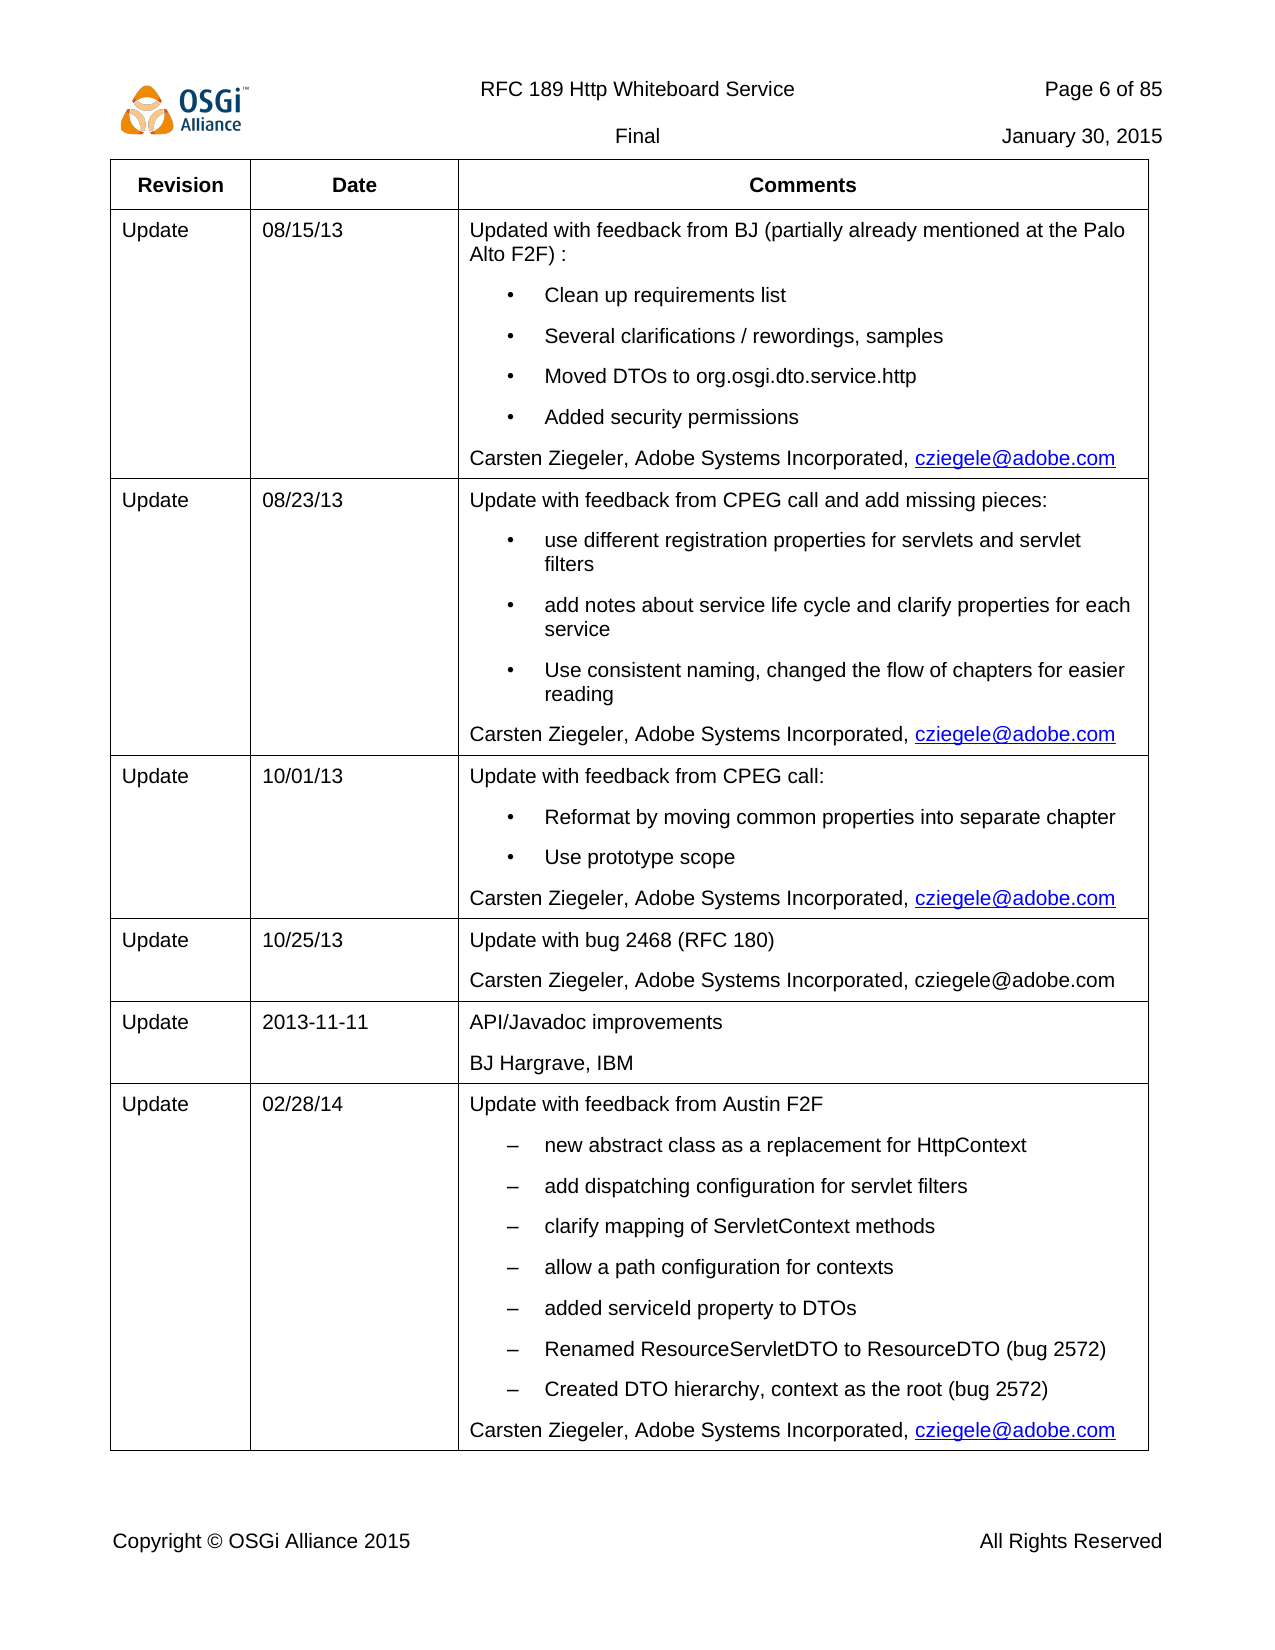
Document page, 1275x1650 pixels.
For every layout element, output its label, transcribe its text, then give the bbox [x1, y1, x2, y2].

table_header Date [251, 160, 458, 209]
table_cell Update [111, 1084, 250, 1450]
table_cell Update [111, 756, 250, 918]
picture [113, 78, 257, 142]
table_cell Update with feedback from CPEG call: Reformat by moving common properties into separate chapter Use prototype scope Carsten Ziegeler, Adobe Systems Incorporated, cziegele@adobe.com [459, 756, 1148, 918]
table_cell 08/15/13 [251, 210, 458, 478]
table_cell Update with feedback from CPEG call and add missing pieces: use different registration properties for servlets and servlet filters add notes about service life cycle and clarify properties for each service Use consistent naming, changed the flow of chapters for easier reading Carsten Ziegeler, Adobe Systems Incorporated, cziegele@adobe.com [459, 479, 1148, 754]
table_cell Update with feedback from Austin F2F new abstract class as a replacement for HttpContext add dispatching configuration for servlet filters clarify mapping of ServletContext methods allow a path configuration for contexts added serviceId property to DTOs Renamed ResourceServletDTO to ResourceDTO (bug 2572) Created DTO hierarchy, context as the root (bug 2572) Carsten Ziegeler, Adobe Systems Incorporated, cziegele@adobe.com [459, 1084, 1148, 1450]
table_cell Updated with feedback from BJ (partially already mentioned at the Palo Alto F2F) : Clean up requirements list Several clarifications / rewordings, samples Moved DTOs to org.osgi.dto.service.http Added security permissions Carsten Ziegeler, Adobe Systems Incorporated, cziegele@adobe.com [459, 210, 1148, 478]
table_cell Update [111, 479, 250, 754]
table_cell 08/23/13 [251, 479, 458, 754]
table_cell Update [111, 919, 250, 1001]
table_cell Update with bug 2468 (RFC 180) Carsten Ziegeler, Adobe Systems Incorporated, cziegele@adobe.com [459, 919, 1148, 1001]
table_cell Update [111, 210, 250, 478]
table_cell 10/01/13 [251, 756, 458, 918]
table_header Comments [459, 160, 1148, 209]
table_cell API/Javadoc improvements BJ Hargrave, IBM [459, 1002, 1148, 1083]
table_cell 10/25/13 [251, 919, 458, 1001]
table_cell Update [111, 1002, 250, 1083]
table_cell 02/28/14 [251, 1084, 458, 1450]
table_cell 2013-11-11 [251, 1002, 458, 1083]
table_header Revision [111, 160, 250, 209]
